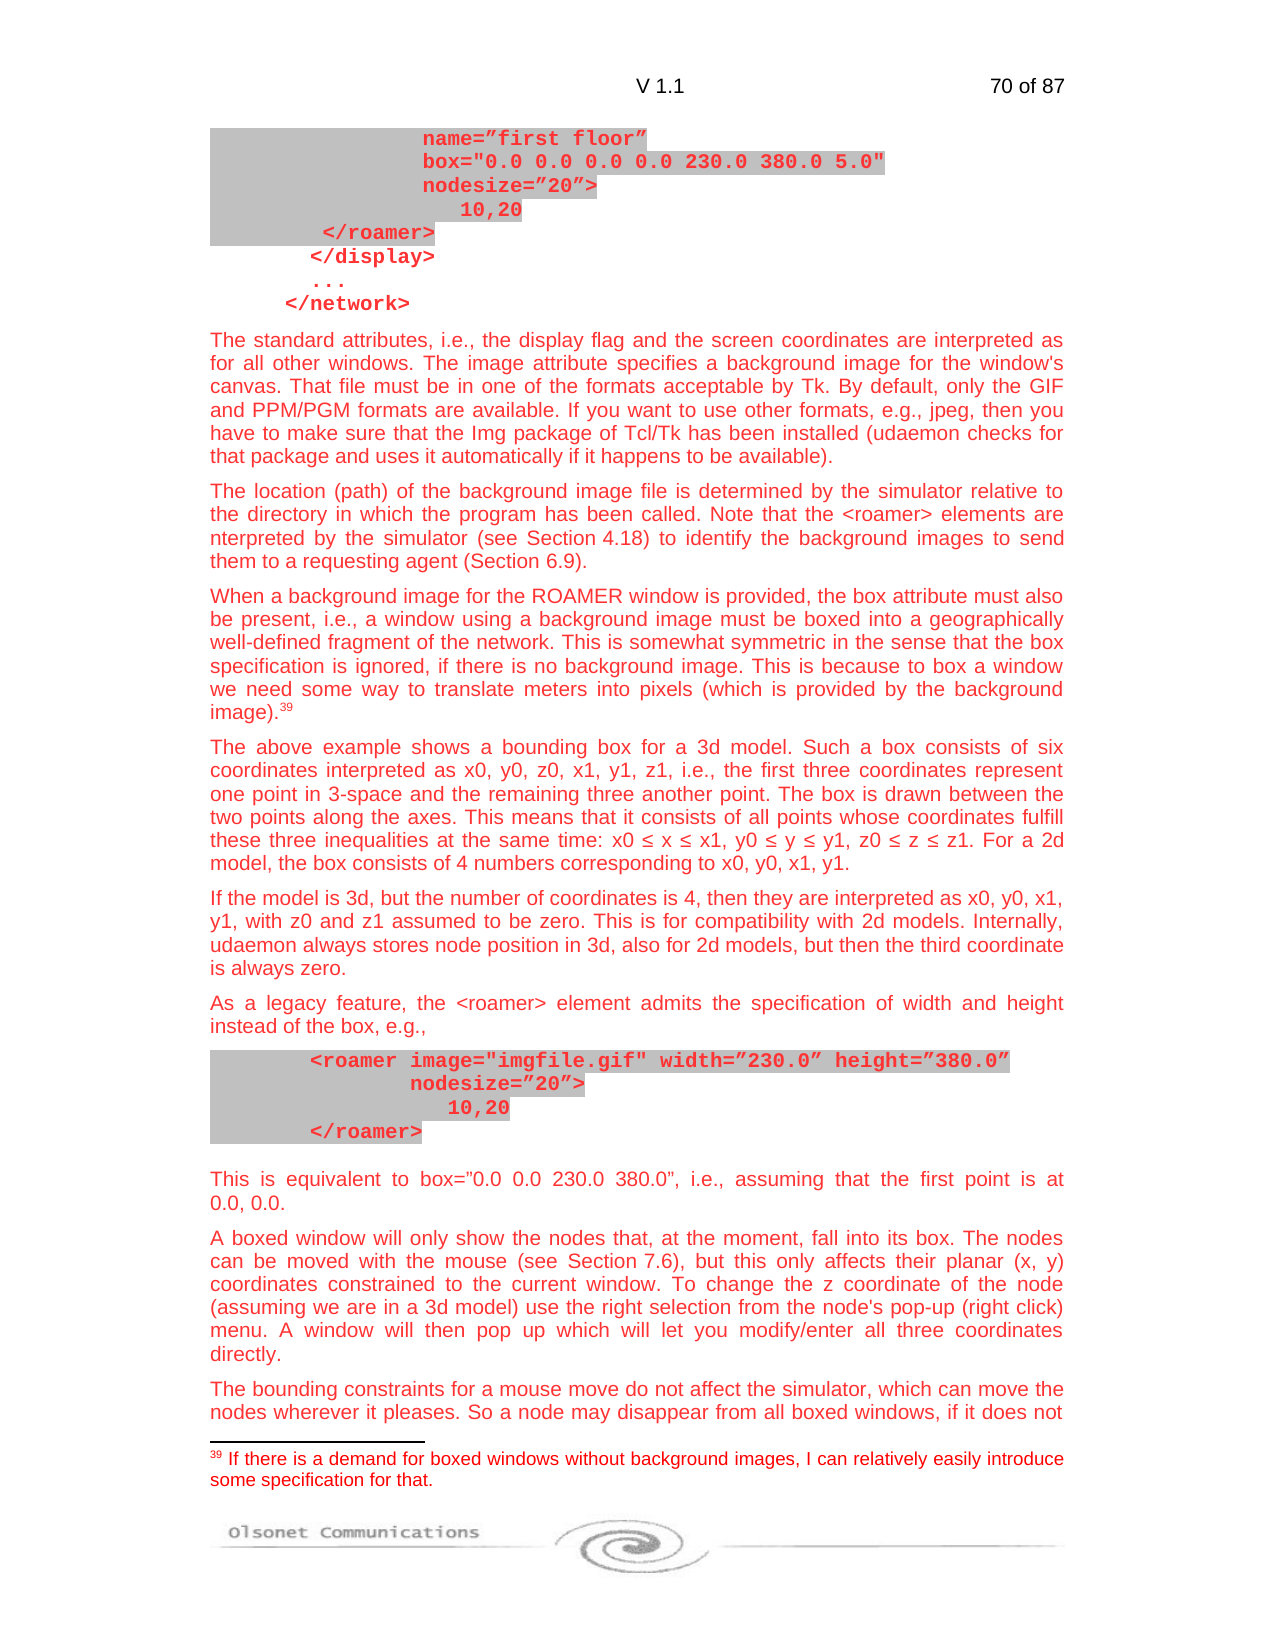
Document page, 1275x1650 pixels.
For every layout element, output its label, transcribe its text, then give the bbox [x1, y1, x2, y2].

text The location (path) of the background image file is determined by the simulator relative to the directory in which the program has been called. Note that the <roamer> elements are nterpreted by the simulator (see Section 4.18) to identify the background images to send them to a requesting agent (Section 6.9). [210, 480, 1065, 573]
text box="0.0 0.0 0.0 0.0 230.0 380.0 5.0" [210, 151, 1065, 175]
text nodesize=”20”> [210, 1073, 1065, 1097]
text If the model is 3d, but the number of coordinates is 4, then they are interpreted as x0, y0, x1, y1, with z0 and z1 assumed to be zero. This is for compatibility with 2d models. Internally, udaemon always stores node position in 3d, also for 2d models, but then the third coordinate is always zero. [210, 887, 1065, 980]
text </network> [210, 293, 1065, 317]
text The standard attributes, i.e., the display flag and the screen coordinates are interpreted as for all other windows. The image attribute specifies a background image for the window's canvas. That file must be in one of the formats acceptable by Tk. By default, only the GIF and PPM/PGM formats are available. If you want to use other formats, e.g., jpeg, then you have to make sure that the Img package of Tcl/Tk has been installed (udaemon checks for that package and uses it automatically if it happens to be available). [210, 329, 1065, 468]
text <roamer image="imgfile.gif" width=”230.0” height=”380.0” [210, 1050, 1065, 1073]
text </roamer> [210, 1121, 1065, 1144]
text The above example shows a bounding box for a 3d model. Such a box consists of six coordinates interpreted as x0, y0, z0, x1, y1, z1, i.e., the first three coordinates represent one point in 3-space and the remaining three another point. The box is drawn between the two points along the axes. This means that it consists of all points whose coordinates fulfill these three inequalities at the same time: x0 ≤ x ≤ x1, y0 ≤ y ≤ y1, z0 ≤ z ≤ z1. For a 2d model, the box consists of 4 numbers corresponding to x0, y0, x1, y1. [210, 736, 1065, 875]
picture [210, 1504, 1065, 1596]
text </roamer> [210, 222, 1065, 246]
text If there is a demand for boxed windows without background images, I can relatively easily introduce some specification for that. [210, 1448, 1065, 1490]
text </display> [210, 246, 1065, 269]
text ... [210, 269, 1065, 293]
text A boxed window will only show the nodes that, at the moment, fall into its box. The nodes can be moved with the mouse (see Section 7.6), but this only affects their planar (x, y) coordinates constrained to the current window. To change the z coordinate of the node (assuming we are in a 3d model) use the right selection from the node's pop-up (right click) menu. A window will then pop up which will let you modify/enter all three coordinates directly. [210, 1226, 1065, 1366]
text 10,20 [210, 199, 1065, 222]
text When a background image for the ROAMER window is provided, the box attribute must also be present, i.e., a window using a background image must be boxed into a geographically well-defined fragment of the network. This is somewhat symmetric in the sense that the box specification is ignored, if there is no background image. This is because to box a window we need some way to translate meters into pixels (which is provided by the background image). [210, 584, 1065, 724]
text name=”first floor” [210, 128, 1065, 151]
text 10,20 [210, 1097, 1065, 1121]
text nodesize=”20”> [210, 175, 1065, 199]
text The bounding constraints for a mouse move do not affect the simulator, which can move the nodes wherever it pleases. So a node may disappear from all boxed windows, if it does not [210, 1377, 1065, 1424]
text As a legacy feature, the <roamer> element admits the specification of width and height instead of the box, e.g., [210, 991, 1065, 1038]
text This is equivalent to box=”0.0 0.0 230.0 380.0”, i.e., assuming that the first point is at 0.0, 0.0. [210, 1168, 1065, 1214]
